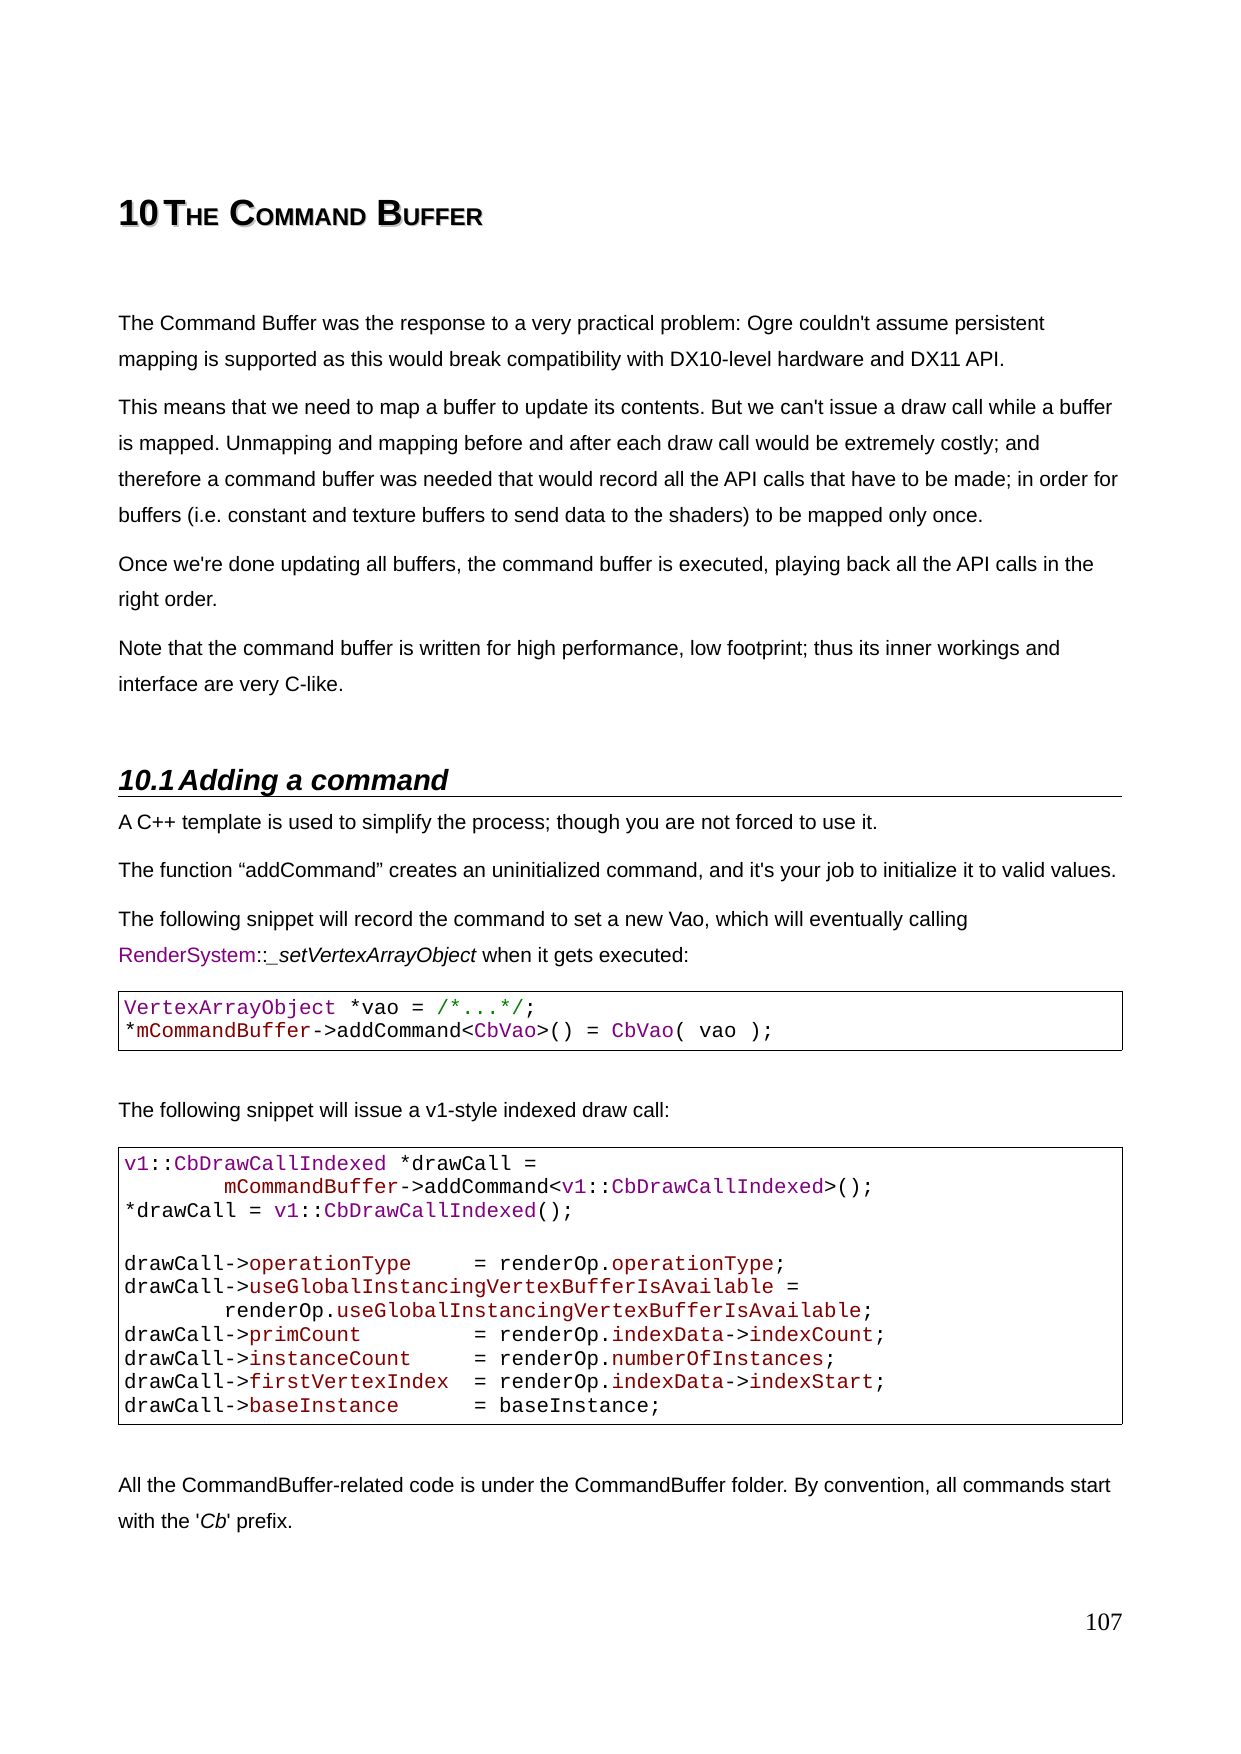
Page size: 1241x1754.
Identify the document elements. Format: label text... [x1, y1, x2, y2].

table_header VertexArrayObject *vao = /*...*/; *mCommandBuffer->addCommand<CbVao>() = CbVao( vao ); [119, 992, 1122, 1050]
text The function “addCommand” creates an uninitialized command, and it's your job to initialize it to valid values. [118, 858, 1122, 882]
subtitle Adding a command [118, 763, 1122, 796]
text All the CommandBuffer-related code is under the CommandBuffer folder. By convention, all commands start with the 'Cb' prefix. [118, 1473, 1122, 1533]
text The following snippet will issue a v1-style indexed draw call: [118, 1098, 1122, 1122]
subtitle The Command Buffer [118, 191, 1122, 233]
text The following snippet will record the command to set a new Vao, which will eventually calling RenderSystem::_setVertexArrayObject when it gets executed: [118, 906, 1122, 966]
text A C++ template is used to simplify the process; though you are not forced to use it. [118, 809, 1122, 833]
text This means that we need to map a buffer to update its contents. But we can't issue a draw call while a buffer is mapped. Unmapping and mapping before and after each draw call would be extremely costly; and therefore a command buffer was needed that would record all the API calls that have to be made; in order for buffers (i.e. constant and texture buffers to send data to the shaders) to be mapped only once. [118, 395, 1122, 527]
text Once we're done updating all buffers, the command buffer is executed, playing back all the API calls in the right order. [118, 551, 1122, 611]
table_header v1::CbDrawCallIndexed *drawCall = mCommandBuffer->addCommand<v1::CbDrawCallIndexed>(); *drawCall = v1::CbDrawCallIndexed(); drawCall->operationType = renderOp.operationType; drawCall->useGlobalInstancingVertexBufferIsAvailable = renderOp.useGlobalInstancingVertexBufferIsAvailable; drawCall->primCount = renderOp.indexData->indexCount; drawCall->instanceCount = renderOp.numberOfInstances; drawCall->firstVertexIndex = renderOp.indexData->indexStart; drawCall->baseInstance = baseInstance; [119, 1148, 1122, 1424]
text The Command Buffer was the response to a very practical problem: Ogre couldn't assume persistent mapping is supported as this would break compatibility with DX10-level hardware and DX11 API. [118, 311, 1122, 371]
text Note that the command buffer is written for high performance, low footprint; thus its inner workings and interface are very C-like. [118, 636, 1122, 696]
